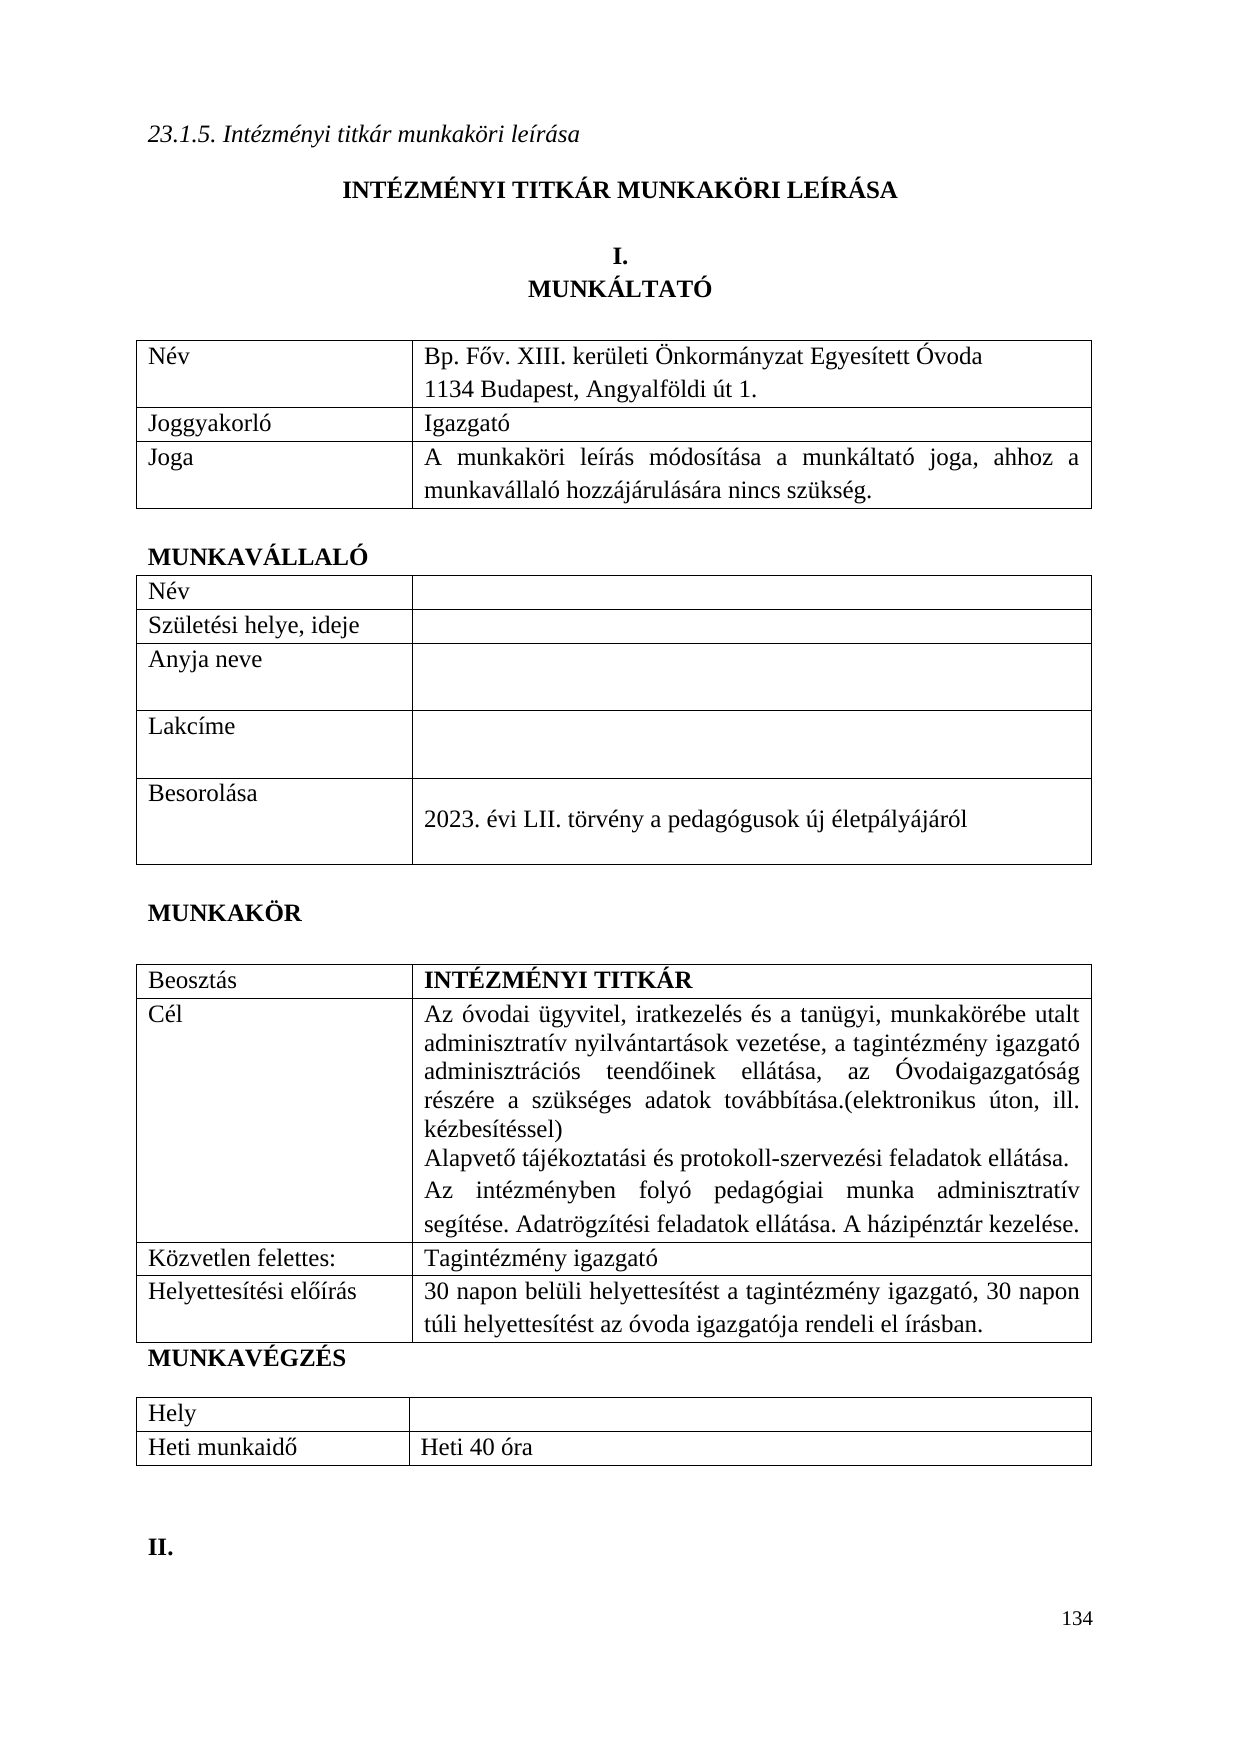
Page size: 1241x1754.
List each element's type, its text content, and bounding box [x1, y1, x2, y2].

table_header Bp. Főv. XIII. kerületi Önkormányzat Egyesített Óvoda 1134 Budapest, Angyalföldi út 1. [413, 341, 1091, 407]
table_cell Anyja neve [137, 644, 412, 710]
table_cell [413, 644, 1091, 710]
text I. [148, 241, 1093, 269]
table_cell Besorolása [137, 779, 412, 864]
table_cell A munkaköri leírás módosítása a munkáltató joga, ahhoz a munkavállaló hozzájárulására nincs szükség. [413, 442, 1091, 508]
table_header Név [137, 576, 412, 609]
text MUNKAVÉGZÉS [148, 1343, 1093, 1372]
text II. [148, 1532, 1093, 1561]
table_header Hely [137, 1398, 409, 1431]
table_cell Születési helye, ideje [137, 610, 412, 643]
text MUNKAKÖR [148, 898, 1093, 926]
table_cell 2023. évi LII. törvény a pedagógusok új életpályájáról [413, 779, 1091, 864]
table_cell Tagintézmény igazgató [413, 1243, 1091, 1275]
text INTÉZMÉNYI TITKÁR MUNKAKÖRI LEÍRÁSA [148, 175, 1093, 203]
table_cell Joga [137, 442, 412, 508]
table_cell 30 napon belüli helyettesítést a tagintézmény igazgató, 30 napon túli helyettesítést az óvoda igazgatója rendeli el írásban. [413, 1276, 1091, 1342]
table_cell Az óvodai ügyvitel, iratkezelés és a tanügyi, munkakörébe utalt adminisztratív nyilvántartások vezetése, a tagintézmény igazgató adminisztrációs teendőinek ellátása, az Óvodaigazgatóság részére a szükséges adatok továbbítása.(elektronikus úton, ill. kézbesítéssel) Alapvető tájékoztatási és protokoll-szervezési feladatok ellátása. Az intézményben folyó pedagógiai munka adminisztratív segítése. Adatrögzítési feladatok ellátása. A házipénztár kezelése. [413, 999, 1091, 1242]
table_cell [413, 610, 1091, 643]
subtitle 23.1.5. Intézményi titkár munkaköri leírása [148, 119, 1093, 148]
table_header [410, 1398, 1091, 1431]
table_cell Joggyakorló [137, 408, 412, 441]
table_cell Igazgató [413, 408, 1091, 441]
text MUNKAVÁLLALÓ [148, 542, 1093, 571]
table_header Beosztás [137, 965, 412, 998]
table_cell Közvetlen felettes: [137, 1243, 412, 1275]
table_header INTÉZMÉNYI TITKÁR [413, 965, 1091, 998]
table_cell Heti munkaidő [137, 1432, 409, 1465]
text MUNKÁLTATÓ [148, 274, 1093, 303]
table_cell Lakcíme [137, 711, 412, 777]
table_cell [413, 711, 1091, 777]
table_cell Cél [137, 999, 412, 1242]
table_header [413, 576, 1091, 609]
table_header Név [137, 341, 412, 407]
table_cell Helyettesítési előírás [137, 1276, 412, 1342]
table_cell Heti 40 óra [410, 1432, 1091, 1465]
